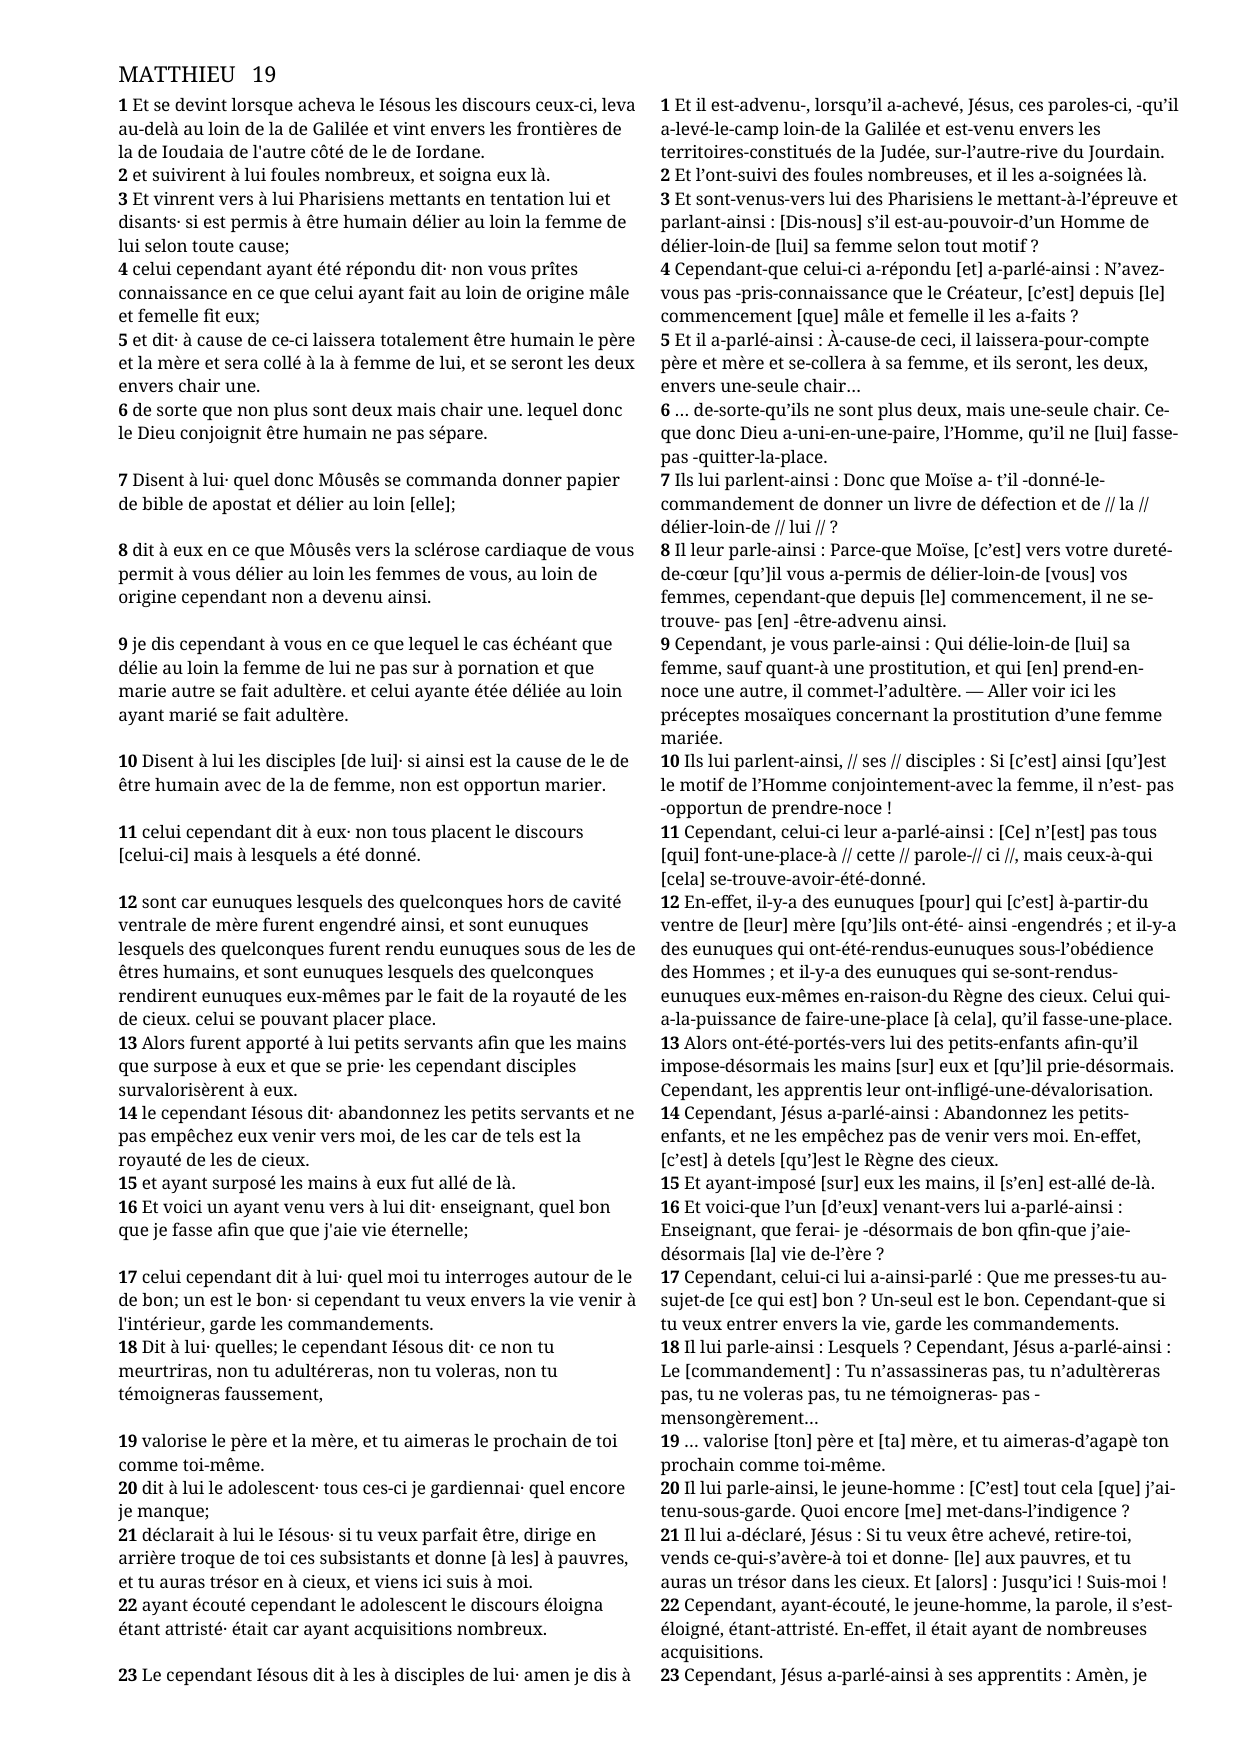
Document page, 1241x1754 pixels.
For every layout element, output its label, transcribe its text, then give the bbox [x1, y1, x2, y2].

table_cell 4 Cependant-que celui-ci a-répondu [et] a-parlé-ainsi : N’avez- vous pas -pris-connaissance que le Créateur, [c’est] depuis [le] commencement [que] mâle et femelle il les a-faits ? [660, 257, 1181, 328]
table_cell 4 celui cependant ayant été répondu dit· non vous prîtes connaissance en ce que celui ayant fait au loin de origine mâle et femelle fit eux; [118, 257, 639, 328]
text MATTHIEU 19 [118, 59, 1181, 89]
table_cell 23 Cependant, Jésus a-parlé-ainsi à ses apprentits : Amèn, je vous parle-ainsi : Un riche, [c’est] difficilement [qu’]il entrera envers le Règne des cieux. [660, 1664, 1181, 1687]
table_cell 14 le cependant Iésous dit· abandonnez les petits servants et ne pas empêchez eux venir vers moi, de les car de tels est la royauté de les de cieux. [118, 1101, 639, 1171]
table_cell 14 Cependant, Jésus a-parlé-ainsi : Abandonnez les petits-enfants, et ne les empêchez pas de venir vers moi. En-effet, [c’est] à detels [qu’]est le Règne des cieux. [660, 1101, 1181, 1171]
table_cell [639, 1031, 660, 1101]
table_cell [639, 632, 660, 749]
table_cell [639, 187, 660, 257]
table_cell 12 En-effet, il-y-a des eunuques [pour] qui [c’est] à-partir-du ventre de [leur] mère [qu’]ils ont-été- ainsi -engendrés ; et il-y-a des eunuques qui ont-été-rendus-eunuques sous-l’obédience des Hommes ; et il-y-a des eunuques qui se-sont-rendus-eunuques eux-mêmes en-raison-du Règne des cieux. Celui qui-a-la-puissance de faire-une-place [à cela], qu’il fasse-une-place. [660, 890, 1181, 1031]
table_header 1 Et se devint lorsque acheva le Iésous les discours ceux-ci, leva au-delà au loin de la de Galilée et vint envers les frontières de la de Ioudaia de l'autre côté de le de Iordane. [118, 93, 639, 163]
table_cell 17 Cependant, celui-ci lui a-ainsi-parlé : Que me presses-tu au-sujet-de [ce qui est] bon ? Un-seul est le bon. Cependant-que si tu veux entrer envers la vie, garde les commandements. [660, 1265, 1181, 1335]
table_cell 22 ayant écouté cependant le adolescent le discours éloigna étant attristé· était car ayant acquisitions nombreux. [118, 1593, 639, 1663]
table_cell 2 Et l’ont-suivi des foules nombreuses, et il les a-soignées là. [660, 164, 1181, 187]
table_cell 2 et suivirent à lui foules nombreux, et soigna eux là. [118, 164, 639, 187]
table_cell [639, 1523, 660, 1593]
table_cell 16 Et voici-que l’un [d’eux] venant-vers lui a-parlé-ainsi : Enseignant, que ferai- je -désormais de bon qfin-que j’aie-désormais [la] vie de-l’ère ? [660, 1195, 1181, 1265]
table_cell 19 … valorise [ton] père et [ta] mère, et tu aimeras-d’agapè ton prochain comme toi-même. [660, 1429, 1181, 1476]
table_cell [639, 1429, 660, 1476]
table_header 1 Et il est-advenu-, lorsqu’il a-achevé, Jésus, ces paroles-ci, -qu’il a-levé-le-camp loin-de la Galilée et est-venu envers les territoires-constitués de la Judée, sur-l’autre-rive du Jourdain. [660, 93, 1181, 163]
table_cell [639, 468, 660, 538]
table_cell [639, 1101, 660, 1171]
table_cell 3 Et sont-venus-vers lui des Pharisiens le mettant-à-l’épreuve et parlant-ainsi : [Dis-nous] s’il est-au-pouvoir-d’un Homme de délier-loin-de [lui] sa femme selon tout motif ? [660, 187, 1181, 257]
table_cell 9 je dis cependant à vous en ce que lequel le cas échéant que délie au loin la femme de lui ne pas sur à pornation et que marie autre se fait adultère. et celui ayante étée déliée au loin ayant marié se fait adultère. [118, 632, 639, 749]
table_cell 8 Il leur parle-ainsi : Parce-que Moïse, [c’est] vers votre dureté-de-cœur [qu’]il vous a-permis de délier-loin-de [vous] vos femmes, cependant-que depuis [le] commencement, il ne se-trouve- pas [en] -être-advenu ainsi. [660, 539, 1181, 632]
table_cell 21 Il lui a-déclaré, Jésus : Si tu veux être achevé, retire-toi, vends ce-qui-s’avère-à toi et donne- [le] aux pauvres, et tu auras un trésor dans les cieux. Et [alors] : Jusqu’ici ! Suis-moi ! [660, 1523, 1181, 1593]
table_cell [639, 750, 660, 820]
table_cell [639, 890, 660, 1031]
table_cell 5 et dit· à cause de ce-ci laissera totalement être humain le père et la mère et sera collé à la à femme de lui, et se seront les deux envers chair une. [118, 328, 639, 398]
table_cell 6 … de-sorte-qu’ils ne sont plus deux, mais une-seule chair. Ce-que donc Dieu a-uni-en-une-paire, l’Homme, qu’il ne [lui] fasse- pas -quitter-la-place. [660, 398, 1181, 468]
table_cell 20 dit à lui le adolescent· tous ces-ci je gardiennai· quel encore je manque; [118, 1476, 639, 1523]
table_cell 8 dit à eux en ce que Môusês vers la sclérose cardiaque de vous permit à vous délier au loin les femmes de vous, au loin de origine cependant non a devenu ainsi. [118, 539, 639, 632]
table_cell [639, 164, 660, 187]
table_cell 13 Alors ont-été-portés-vers lui des petits-enfants afin-qu’il impose-désormais les mains [sur] eux et [qu’]il prie-désormais. Cependant, les apprentis leur ont-infligé-une-dévalorisation. [660, 1031, 1181, 1101]
table_cell 15 Et ayant-imposé [sur] eux les mains, il [s’en] est-allé de-là. [660, 1171, 1181, 1195]
table_cell 22 Cependant, ayant-écouté, le jeune-homme, la parole, il s’est-éloigné, étant-attristé. En-effet, il était ayant de nombreuses acquisitions. [660, 1593, 1181, 1663]
table_cell 5 Et il a-parlé-ainsi : À-cause-de ceci, il laissera-pour-compte père et mère et se-collera à sa femme, et ils seront, les deux, envers une-seule chair… [660, 328, 1181, 398]
table_cell 10 Ils lui parlent-ainsi, // ses // disciples : Si [c’est] ainsi [qu’]est le motif de l’Homme conjointement-avec la femme, il n’est- pas -opportun de prendre-noce ! [660, 750, 1181, 820]
table_cell 6 de sorte que non plus sont deux mais chair une. lequel donc le Dieu conjoignit être humain ne pas sépare. [118, 398, 639, 468]
table_cell [639, 820, 660, 890]
table_cell [639, 257, 660, 328]
table_cell 15 et ayant surposé les mains à eux fut allé de là. [118, 1171, 639, 1195]
table_cell 16 Et voici un ayant venu vers à lui dit· enseignant, quel bon que je fasse afin que que j'aie vie éternelle; [118, 1195, 639, 1265]
table_cell [639, 1335, 660, 1429]
table_cell 7 Ils lui parlent-ainsi : Donc que Moïse a- t’il -donné-le-commandement de donner un livre de défection et de // la // délier-loin-de // lui // ? [660, 468, 1181, 538]
table_cell [639, 1664, 660, 1687]
table_cell 9 Cependant, je vous parle-ainsi : Qui délie-loin-de [lui] sa femme, sauf quant-à une prostitution, et qui [en] prend-en-noce une autre, il commet-l’adultère. — Aller voir ici les préceptes mosaïques concernant la prostitution d’une femme mariée. [660, 632, 1181, 749]
table_cell 18 Il lui parle-ainsi : Lesquels ? Cependant, Jésus a-parlé-ainsi : Le [commandement] : Tu n’assassineras pas, tu n’adultèreras pas, tu ne voleras pas, tu ne témoigneras- pas -mensongèrement… [660, 1335, 1181, 1429]
table_cell 21 déclarait à lui le Iésous· si tu veux parfait être, dirige en arrière troque de toi ces subsistants et donne [à les] à pauvres, et tu auras trésor en à cieux, et viens ici suis à moi. [118, 1523, 639, 1593]
table_cell [639, 1476, 660, 1523]
table_cell 18 Dit à lui· quelles; le cependant Iésous dit· ce non tu meurtriras, non tu adultéreras, non tu voleras, non tu témoigneras faussement, [118, 1335, 639, 1429]
table_cell 23 Le cependant Iésous dit à les à disciples de lui· amen je dis à vous en ce que riche difficilement se viendra à l'intérieur envers la royauté de les de cieux. [118, 1664, 639, 1687]
table_header [639, 93, 660, 163]
table_cell 11 Cependant, celui-ci leur a-parlé-ainsi : [Ce] n’[est] pas tous [qui] font-une-place-à // cette // parole-// ci //, mais ceux-à-qui [cela] se-trouve-avoir-été-donné. [660, 820, 1181, 890]
table_cell 11 celui cependant dit à eux· non tous placent le discours [celui-ci] mais à lesquels a été donné. [118, 820, 639, 890]
table_cell [639, 398, 660, 468]
table_cell [639, 1195, 660, 1265]
table_cell [639, 328, 660, 398]
table_cell 20 Il lui parle-ainsi, le jeune-homme : [C’est] tout cela [que] j’ai-tenu-sous-garde. Quoi encore [me] met-dans-l’indigence ? [660, 1476, 1181, 1523]
table_cell 3 Et vinrent vers à lui Pharisiens mettants en tentation lui et disants· si est permis à être humain délier au loin la femme de lui selon toute cause; [118, 187, 639, 257]
table_cell [639, 1593, 660, 1663]
table_cell 17 celui cependant dit à lui· quel moi tu interroges autour de le de bon; un est le bon· si cependant tu veux envers la vie venir à l'intérieur, garde les commandements. [118, 1265, 639, 1335]
table_cell 7 Disent à lui· quel donc Môusês se commanda donner papier de bible de apostat et délier au loin [elle]; [118, 468, 639, 538]
table_cell [639, 1171, 660, 1195]
table_cell 12 sont car eunuques lesquels des quelconques hors de cavité ventrale de mère furent engendré ainsi, et sont eunuques lesquels des quelconques furent rendu eunuques sous de les de êtres humains, et sont eunuques lesquels des quelconques rendirent eunuques eux-mêmes par le fait de la royauté de les de cieux. celui se pouvant placer place. [118, 890, 639, 1031]
table_cell 10 Disent à lui les disciples [de lui]· si ainsi est la cause de le de être humain avec de la de femme, non est opportun marier. [118, 750, 639, 820]
table_cell 19 valorise le père et la mère, et tu aimeras le prochain de toi comme toi-même. [118, 1429, 639, 1476]
table_cell [639, 1265, 660, 1335]
table_cell 13 Alors furent apporté à lui petits servants afin que les mains que surpose à eux et que se prie· les cependant disciples survalorisèrent à eux. [118, 1031, 639, 1101]
table_cell [639, 539, 660, 632]
